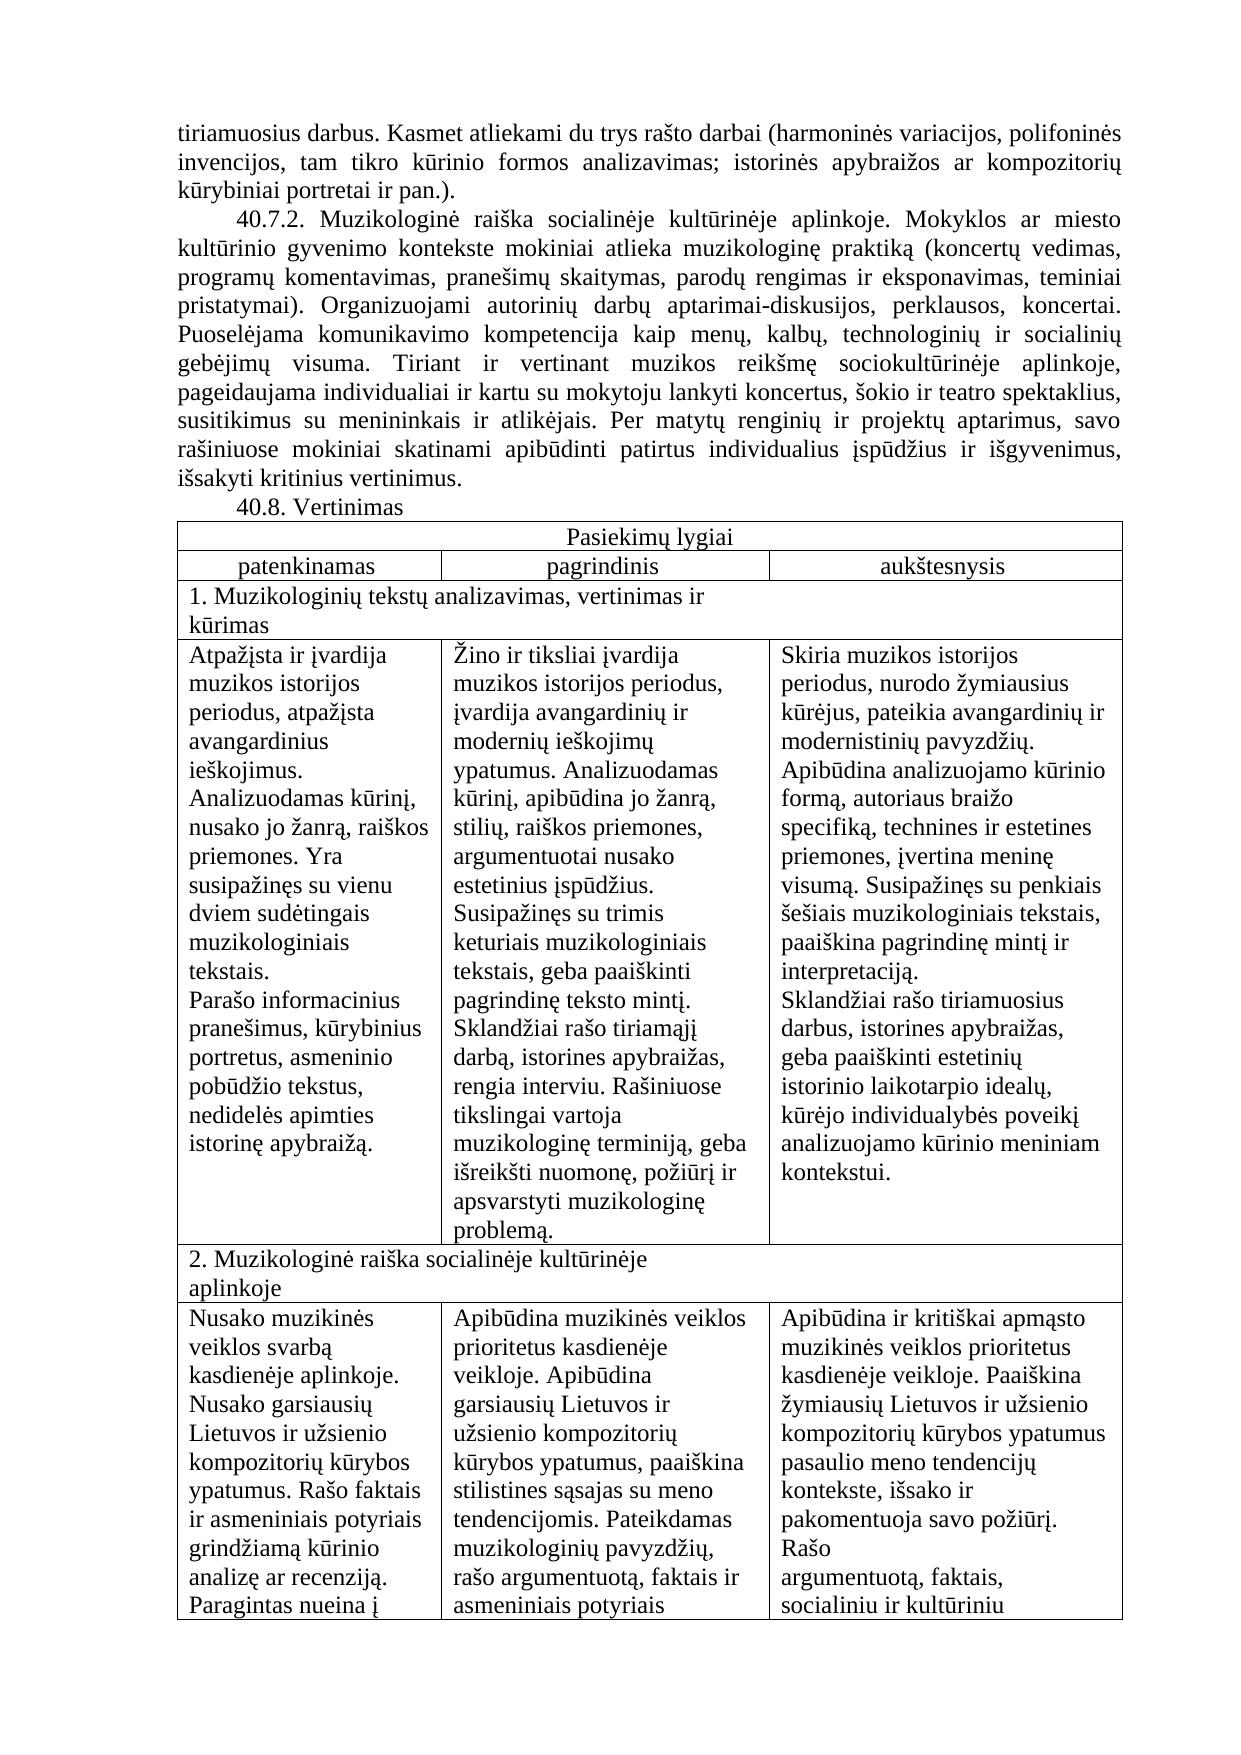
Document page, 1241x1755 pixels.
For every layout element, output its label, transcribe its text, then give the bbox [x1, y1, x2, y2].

table_header Pasiekimų lygiai [178, 522, 1122, 550]
text 40.7.2. Muzikologinė raiška socialinėje kultūrinėje aplinkoje. Mokyklos ar miesto kultūrinio gyvenimo kontekste mokiniai atlieka muzikologinę praktiką (koncertų vedimas, programų komentavimas, pranešimų skaitymas, parodų rengimas ir eksponavimas, teminiai pristatymai). Organizuojami autorinių darbų aptarimai-diskusijos, perklausos, koncertai. Puoselėjama komunikavimo kompetencija kaip menų, kalbų, technologinių ir socialinių gebėjimų visuma. Tiriant ir vertinant muzikos reikšmę sociokultūrinėje aplinkoje, pageidaujama individualiai ir kartu su mokytoju lankyti koncertus, šokio ir teatro spektaklius, susitikimus su menininkais ir atlikėjais. Per matytų renginių ir projektų aptarimus, savo rašiniuose mokiniai skatinami apibūdinti patirtus individualius įspūdžius ir išgyvenimus, išsakyti kritinius vertinimus. [177, 204, 1122, 492]
table_cell Atpažįsta ir įvardija muzikos istorijos periodus, atpažįsta avangardinius ieškojimus. Analizuodamas kūrinį, nusako jo žanrą, raiškos priemones. Yra susipažinęs su vienu dviem sudėtingais muzikologiniais tekstais. Parašo informacinius pranešimus, kūrybinius portretus, asmeninio pobūdžio tekstus, nedidelės apimties istorinę apybraižą. [178, 640, 441, 1243]
table_cell pagrindinis [442, 551, 769, 580]
table_cell Žino ir tiksliai įvardija muzikos istorijos periodus, įvardija avangardinių ir modernių ieškojimų ypatumus. Analizuodamas kūrinį, apibūdina jo žanrą, stilių, raiškos priemones, argumentuotai nusako estetinius įspūdžius. Susipažinęs su trimis keturiais muzikologiniais tekstais, geba paaiškinti pagrindinę teksto mintį. Sklandžiai rašo tiriamąjį darbą, istorines apybraižas, rengia interviu. Rašiniuose tikslingai vartoja muzikologinę terminiją, geba išreikšti nuomonę, požiūrį ir apsvarstyti muzikologinę problemą. [442, 640, 769, 1243]
table_cell [751, 581, 776, 639]
table_cell Apibūdina muzikinės veiklos prioritetus kasdienėje veikloje. Apibūdina garsiausių Lietuvos ir užsienio kompozitorių kūrybos ypatumus, paaiškina stilistines sąsajas su meno tendencijomis. Pateikdamas muzikologinių pavyzdžių, rašo argumentuotą, faktais ir asmeniniais potyriais [442, 1303, 769, 1619]
table_cell Apibūdina ir kritiškai apmąsto muzikinės veiklos prioritetus kasdienėje veikloje. Paaiškina žymiausių Lietuvos ir užsienio kompozitorių kūrybos ypatumus pasaulio meno tendencijų kontekste, išsako ir pakomentuoja savo požiūrį. Rašo argumentuotą, faktais, socialiniu ir kultūriniu [770, 1303, 1122, 1619]
table_cell patenkinamas [178, 551, 441, 580]
table_cell 2. Muzikologinė raiška socialinėje kultūrinėje aplinkoje [178, 1245, 751, 1302]
table_cell [776, 1245, 1122, 1302]
text tiriamuosius darbus. Kasmet atliekami du trys rašto darbai (harmoninės variacijos, polifoninės invencijos, tam tikro kūrinio formos analizavimas; istorinės apybraižos ar kompozitorių kūrybiniai portretai ir pan.). [177, 118, 1122, 204]
table_cell aukštesnysis [770, 551, 1122, 580]
table_cell [776, 581, 1122, 639]
table_cell Skiria muzikos istorijos periodus, nurodo žymiausius kūrėjus, pateikia avangardinių ir modernistinių pavyzdžių. Apibūdina analizuojamo kūrinio formą, autoriaus braižo specifiką, technines ir estetines priemones, įvertina meninę visumą. Susipažinęs su penkiais šešiais muzikologiniais tekstais, paaiškina pagrindinę mintį ir interpretaciją. Sklandžiai rašo tiriamuosius darbus, istorines apybraižas, geba paaiškinti estetinių istorinio laikotarpio idealų, kūrėjo individualybės poveikį analizuojamo kūrinio meniniam kontekstui. [770, 640, 1122, 1243]
table_cell 1. Muzikologinių tekstų analizavimas, vertinimas ir kūrimas [178, 581, 751, 639]
text 40.8. Vertinimas [177, 492, 1122, 521]
table_cell [751, 1245, 776, 1302]
table_cell Nusako muzikinės veiklos svarbą kasdienėje aplinkoje. Nusako garsiausių Lietuvos ir užsienio kompozitorių kūrybos ypatumus. Rašo faktais ir asmeniniais potyriais grindžiamą kūrinio analizę ar recenziją. Paragintas nueina į [178, 1303, 441, 1619]
